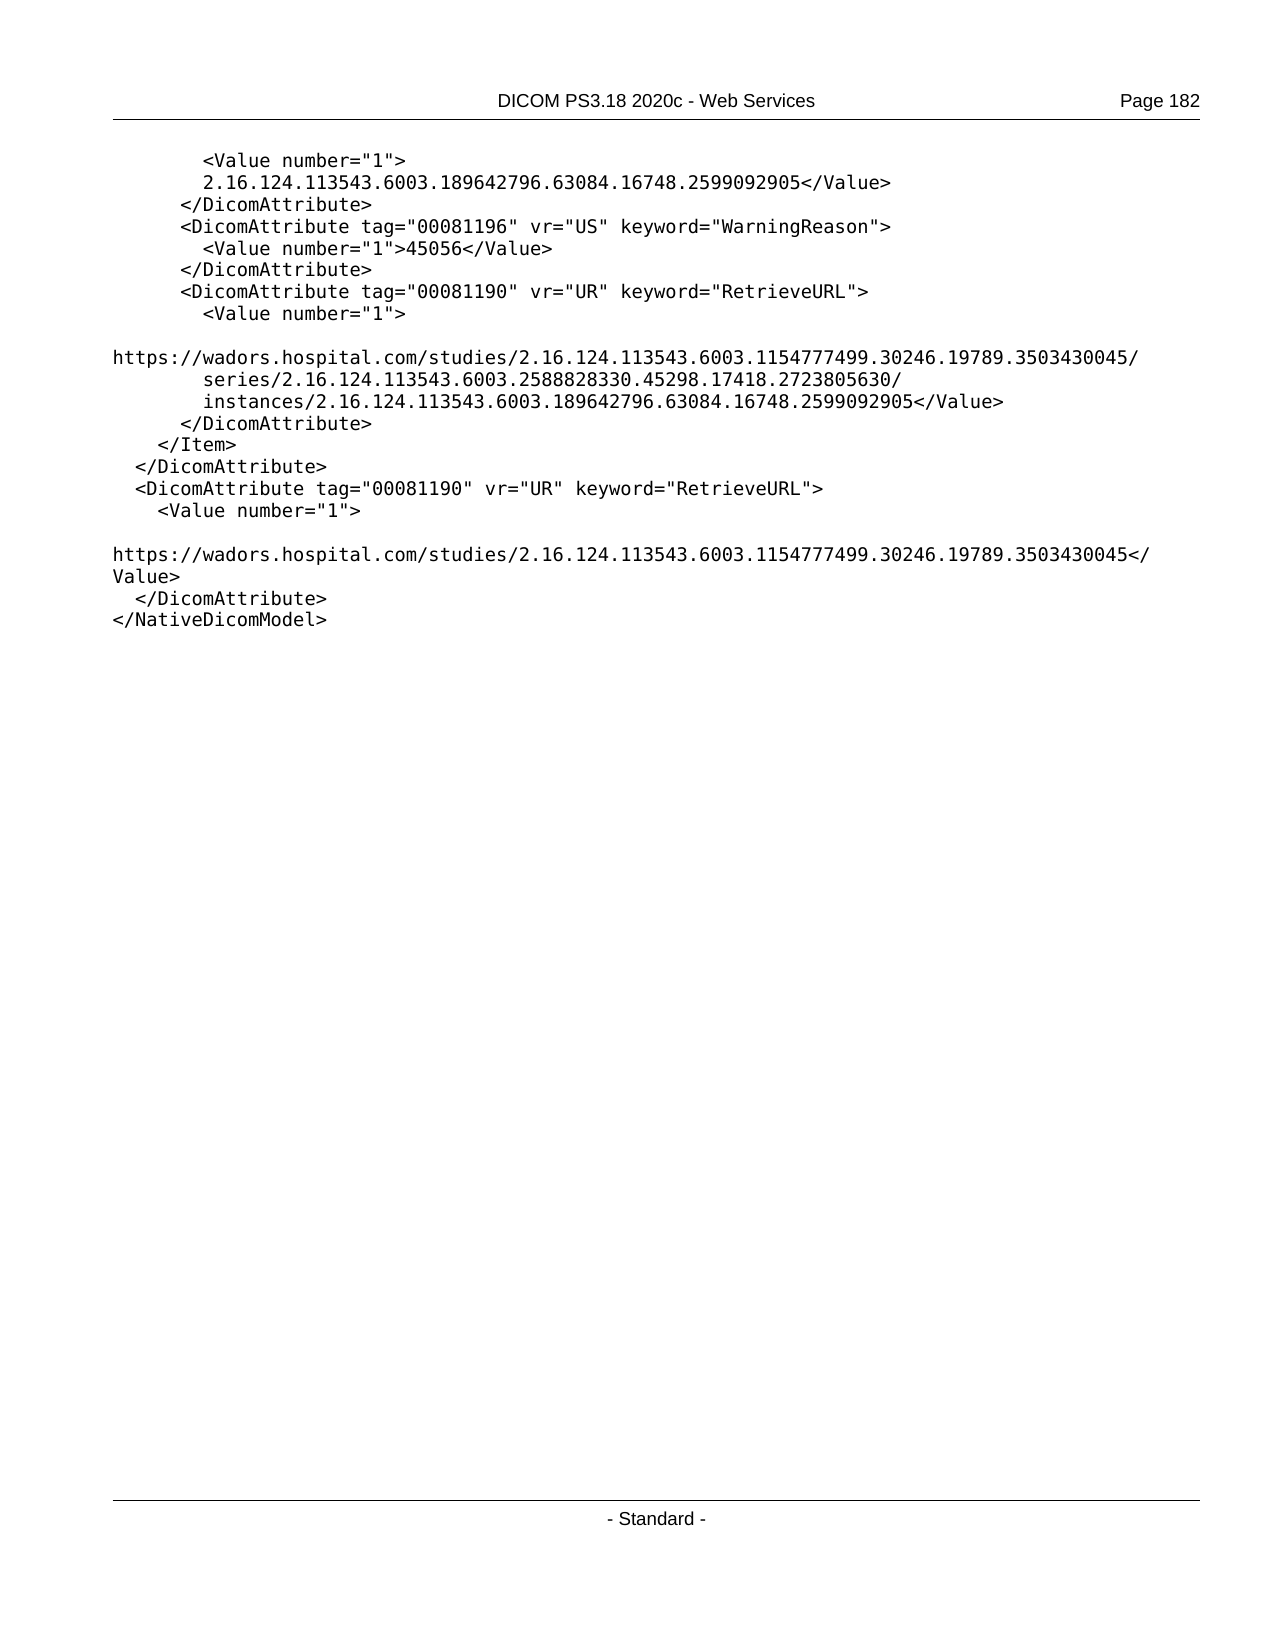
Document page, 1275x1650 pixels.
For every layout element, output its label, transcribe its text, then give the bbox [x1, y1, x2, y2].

text <Value number="1"> 2.16.124.113543.6003.189642796.63084.16748.2599092905</Value> </DicomAttribute> <DicomAttribute tag="00081196" vr="US" keyword="WarningReason"> <Value number="1">45056</Value> </DicomAttribute> <DicomAttribute tag="00081190" vr="UR" keyword="RetrieveURL"> <Value number="1"> https://wadors.hospital.com/studies/2.16.124.113543.6003.1154777499.30246.19789.3503430045/ series/2.16.124.113543.6003.2588828330.45298.17418.2723805630/ instances/2.16.124.113543.6003.189642796.63084.16748.2599092905</Value> </DicomAttribute> </Item> </DicomAttribute> <DicomAttribute tag="00081190" vr="UR" keyword="RetrieveURL"> <Value number="1"> https://wadors.hospital.com/studies/2.16.124.113543.6003.1154777499.30246.19789.3503430045</Value> </DicomAttribute> </NativeDicomModel> [112, 150, 1200, 660]
